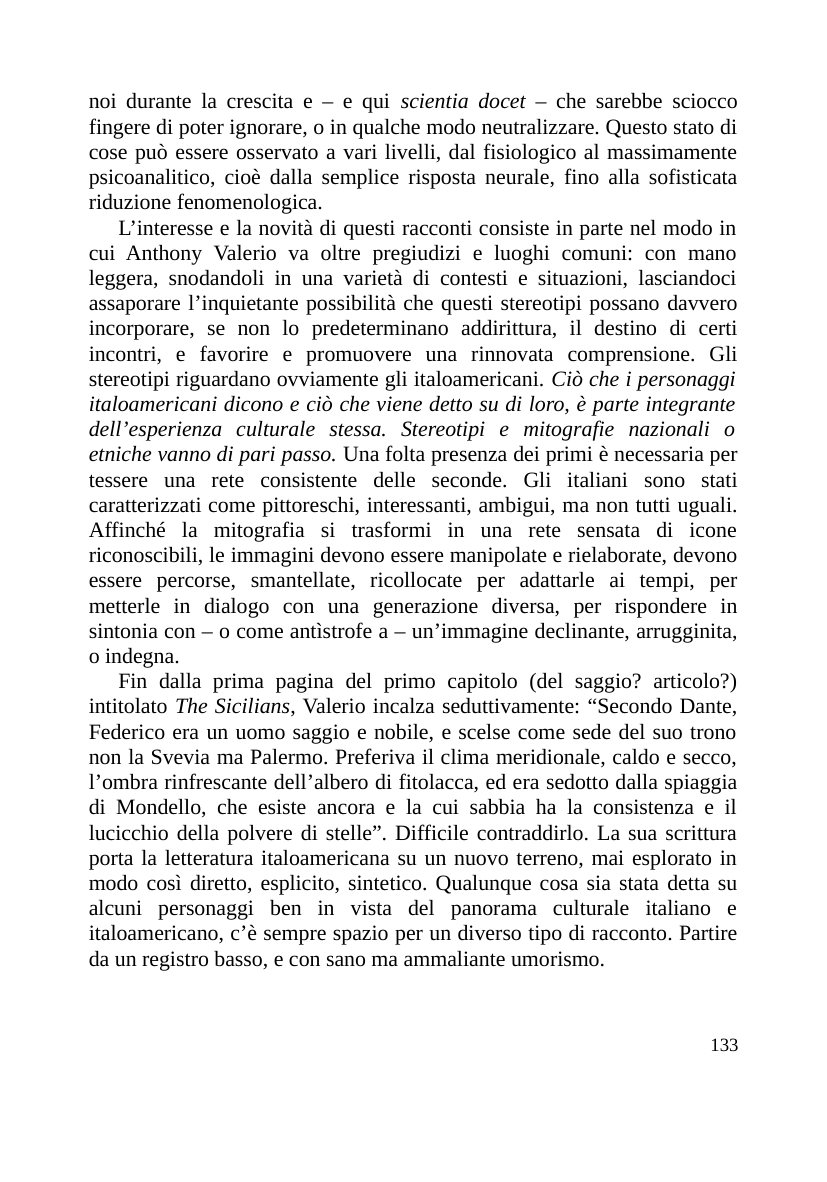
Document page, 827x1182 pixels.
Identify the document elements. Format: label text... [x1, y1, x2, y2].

text Fin dalla prima pagina del primo capitolo (del saggio? articolo?) intitolato The Sicilians, Valerio incalza seduttivamente: “Secondo Dante, Federico era un uomo saggio e nobile, e scelse come sede del suo trono non la Svevia ma Palermo. Preferiva il clima meridionale, caldo e secco, l’ombra rinfrescante dell’albero di fitolacca, ed era sedotto dalla spiaggia di Mondello, che esiste ancora e la cui sabbia ha la consistenza e il lucicchio della polvere di stelle”. Difficile contraddirlo. La sua scrittura porta la letteratura italoamericana su un nuovo terreno, mai esplorato in modo così diretto, esplicito, sintetico. Qualunque cosa sia stata detta su alcuni personaggi ben in vista del panorama culturale italiano e italoamericano, c’è sempre spazio per un diverso tipo di racconto. Partire da un registro basso, e con sano ma ammaliante umorismo. [88, 668, 738, 971]
text noi durante la crescita e – e qui scientia docet – che sarebbe sciocco fingere di poter ignorare, o in qualche modo neutralizzare. Questo stato di cose può essere osservato a vari livelli, dal fisiologico al massimamente psicoanalitico, cioè dalla semplice risposta neurale, fino alla sofisticata riduzione fenomenologica. [88, 88, 738, 214]
text L’interesse e la novità di questi racconti consiste in parte nel modo in cui Anthony Valerio va oltre pregiudizi e luoghi comuni: con mano leggera, snodandoli in una varietà di contesti e situazioni, lasciandoci assaporare l’inquietante possibilità che questi stereotipi possano davvero incorporare, se non lo predeterminano addirittura, il destino di certi incontri, e favorire e promuovere una rinnovata comprensione. Gli stereotipi riguardano ovviamente gli italoamericani. Ciò che i personaggi italoamericani dicono e ciò che viene detto su di loro, è parte integrante dell’esperienza culturale stessa. Stereotipi e mitografie nazionali o etniche vanno di pari passo. Una folta presenza dei primi è necessaria per tessere una rete consistente delle seconde. Gli italiani sono stati caratterizzati come pittoreschi, interessanti, ambigui, ma non tutti uguali. Affinché la mitografia si trasformi in una rete sensata di icone riconoscibili, le immagini devono essere manipolate e rielaborate, devono essere percorse, smantellate, ricollocate per adattarle ai tempi, per metterle in dialogo con una generazione diversa, per rispondere in sintonia con – o come antìstrofe a – un’immagine declinante, arrugginita, o indegna. [88, 214, 738, 668]
